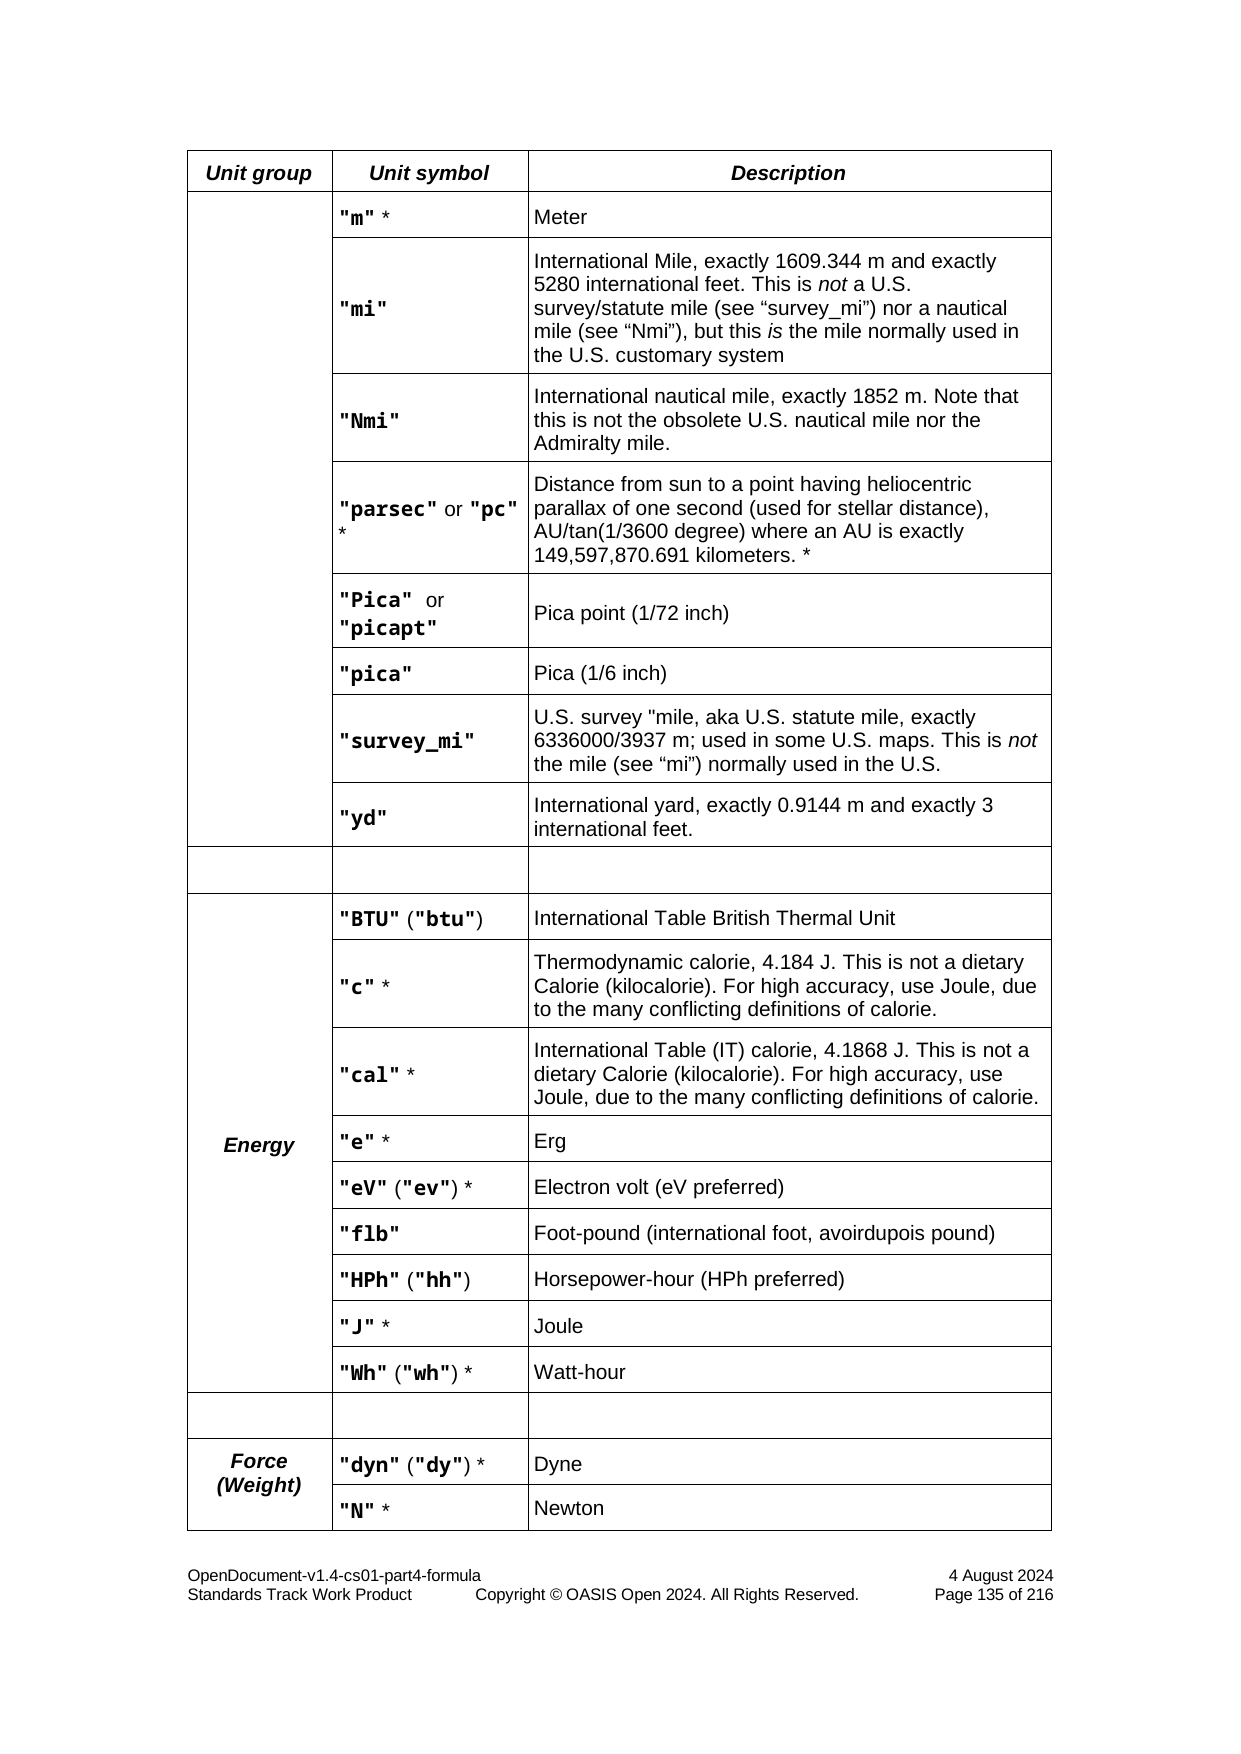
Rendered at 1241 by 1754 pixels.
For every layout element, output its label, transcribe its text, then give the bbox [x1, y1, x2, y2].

table_cell Dyne [529, 1439, 1051, 1484]
table_cell International Table British Thermal Unit [529, 894, 1051, 939]
table_header Unit symbol [333, 151, 528, 191]
table_cell Erg [529, 1116, 1051, 1161]
table_cell Force (Weight) [188, 1439, 332, 1530]
table_cell [529, 1393, 1051, 1438]
table_cell "Nmi" [333, 374, 528, 461]
table_cell International Mile, exactly 1609.344 m and exactly 5280 international feet. This is not a U.S. survey/statute mile (see “survey_mi”) nor a nautical mile (see “Nmi”), but this is the mile normally used in the U.S. customary system [529, 238, 1051, 373]
table_cell "parsec" or "pc" * [333, 462, 528, 573]
table_cell [188, 1393, 332, 1438]
table_cell "mi" [333, 238, 528, 373]
table_cell "J" * [333, 1301, 528, 1346]
table_cell U.S. survey "mile, aka U.S. statute mile, exactly 6336000/3937 m; used in some U.S. maps. This is not the mile (see “mi”) normally used in the U.S. [529, 695, 1051, 782]
table_header Description [529, 151, 1051, 191]
table_cell "flb" [333, 1209, 528, 1253]
table_cell Electron volt (eV preferred) [529, 1162, 1051, 1207]
table_cell "yd" [333, 783, 528, 846]
table_cell "survey_mi" [333, 695, 528, 782]
table_cell "e" * [333, 1116, 528, 1161]
table_cell Joule [529, 1301, 1051, 1346]
table_cell Thermodynamic calorie, 4.184 J. This is not a dietary Calorie (kilocalorie). For high accuracy, use Joule, due to the many conflicting definitions of calorie. [529, 940, 1051, 1027]
table_cell Newton [529, 1485, 1051, 1530]
table_cell [333, 847, 528, 892]
table_cell Watt-hour [529, 1347, 1051, 1392]
table_cell International Table (IT) calorie, 4.1868 J. This is not a dietary Calorie (kilocalorie). For high accuracy, use Joule, due to the many conflicting definitions of calorie. [529, 1028, 1051, 1115]
table_cell "cal" * [333, 1028, 528, 1115]
table_cell Pica point (1/72 inch) [529, 574, 1051, 647]
table_cell "eV" ("ev") * [333, 1162, 528, 1207]
table_cell Foot-pound (international foot, avoirdupois pound) [529, 1209, 1051, 1253]
table_cell International nautical mile, exactly 1852 m. Note that this is not the obsolete U.S. nautical mile nor the Admiralty mile. [529, 374, 1051, 461]
table_cell Energy [188, 894, 332, 1392]
table_cell "m" * [333, 192, 528, 237]
table_cell Pica (1/6 inch) [529, 648, 1051, 693]
table_cell "Wh" ("wh") * [333, 1347, 528, 1392]
table_cell Meter [529, 192, 1051, 237]
table_cell "BTU" ("btu") [333, 894, 528, 939]
table_cell "c" * [333, 940, 528, 1027]
table_cell "HPh" ("hh") [333, 1255, 528, 1300]
table_cell "N" * [333, 1485, 528, 1530]
table_cell "Pica" or "picapt" [333, 574, 528, 647]
table_cell International yard, exactly 0.9144 m and exactly 3 international feet. [529, 783, 1051, 846]
table_cell [333, 1393, 528, 1438]
table_cell [188, 847, 332, 892]
table_cell "pica" [333, 648, 528, 693]
table_cell Horsepower-hour (HPh preferred) [529, 1255, 1051, 1300]
table_header Unit group [188, 151, 332, 191]
table_cell Distance from sun to a point having heliocentric parallax of one second (used for stellar distance), AU/tan(1/3600 degree) where an AU is exactly 149,597,870.691 kilometers. * [529, 462, 1051, 573]
table_cell [529, 847, 1051, 892]
table_cell "dyn" ("dy") * [333, 1439, 528, 1484]
table_cell [188, 192, 332, 846]
